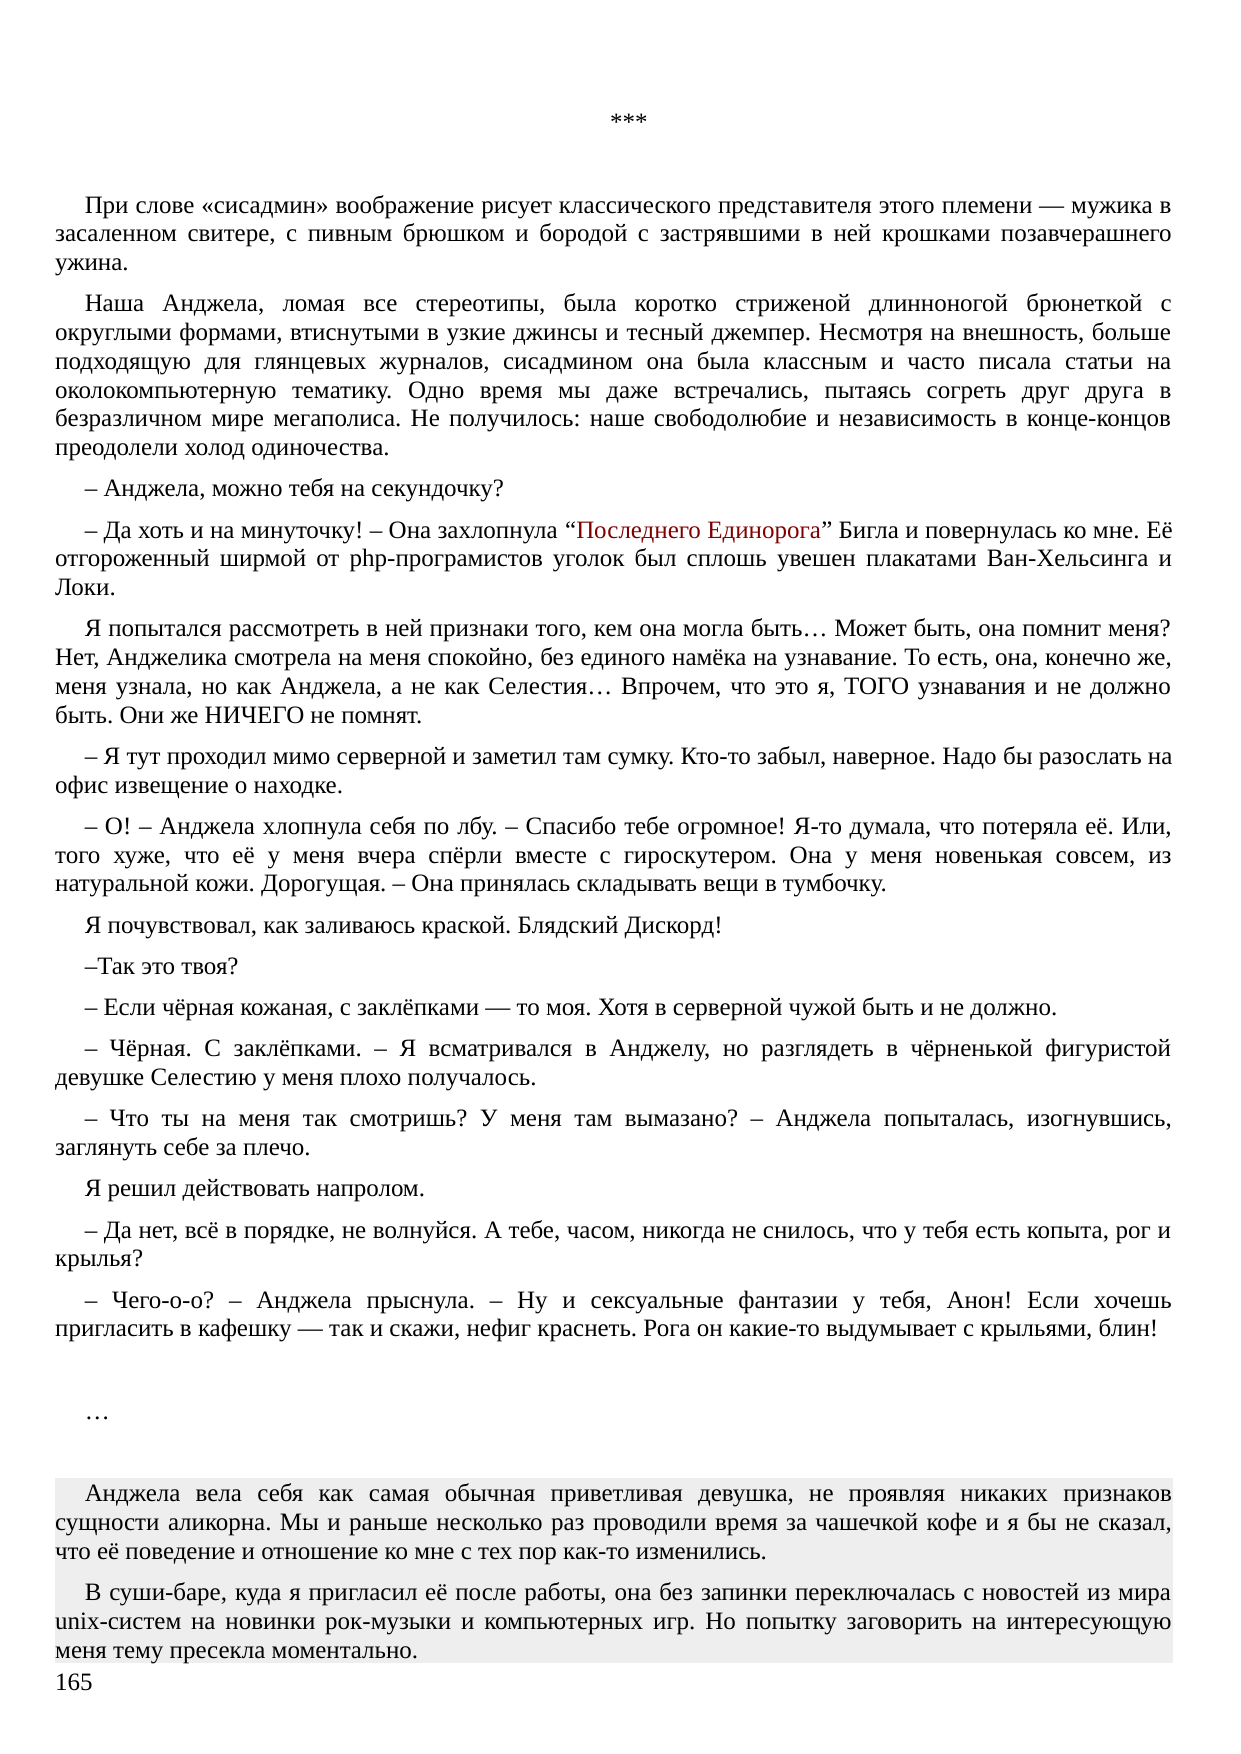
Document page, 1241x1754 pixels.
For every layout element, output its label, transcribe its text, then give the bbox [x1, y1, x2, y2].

text … [55, 1396, 1173, 1425]
text – О! – Анджела хлопнула себя по лбу. – Спасибо тебе огромное! Я-то думала, что потеряла её. Или, того хуже, что её у меня вчера спёрли вместе с гироскутером. Она у меня новенькая совсем, из натуральной кожи. Дорогущая. – Она принялась складывать вещи в тумбочку. [55, 811, 1173, 897]
text – Чего-о-о? – Анджела прыснула. – Ну и сексуальные фантазии у тебя, Анон! Если хочешь пригласить в кафешку — так и скажи, нефиг краснеть. Рога он какие-то выдумывает с крыльями, блин! [55, 1285, 1173, 1342]
text В суши-баре, куда я пригласил её после работы, она без запинки переключалась с новостей из мира unix-систем на новинки рок-музыки и компьютерных игр. Но попытку заговорить на интересующую меня тему пресекла моментально. [55, 1577, 1173, 1663]
text –Так это твоя? [55, 951, 1173, 980]
text Я решил действовать напролом. [55, 1173, 1173, 1202]
text Анджела вела себя как самая обычная приветливая девушка, не проявляя никаких признаков сущности аликорна. Мы и раньше несколько раз проводили время за чашечкой кофе и я бы не сказал, что её поведение и отношение ко мне с тех пор как-то изменились. [55, 1478, 1173, 1565]
text – Чёрная. С заклёпками. – Я всматривался в Анджелу, но разглядеть в чёрненькой фигуристой девушке Селестию у меня плохо получалось. [55, 1033, 1173, 1091]
text – Да нет, всё в порядке, не волнуйся. А тебе, часом, никогда не снилось, что у тебя есть копыта, рог и крылья? [55, 1215, 1173, 1272]
text – Я тут проходил мимо серверной и заметил там сумку. Кто-то забыл, наверное. Надо бы разослать на офис извещение о находке. [55, 741, 1173, 798]
text – Если чёрная кожаная, с заклёпками — то моя. Хотя в серверной чужой быть и не должно. [55, 992, 1173, 1021]
text *** [55, 107, 1173, 136]
text – Да хоть и на минуточку! – Она захлопнула “Последнего Единорога” Бигла и повернулась ко мне. Её отгороженный ширмой от php-програмистов уголок был сплошь увешен плакатами Ван-Хельсинга и Локи. [55, 515, 1173, 601]
text – Анджела, можно тебя на секундочку? [55, 473, 1173, 502]
text – Что ты на меня так смотришь? У меня там вымазано? – Анджела попыталась, изогнувшись, заглянуть себе за плечо. [55, 1103, 1173, 1161]
text Наша Анджела, ломая все стереотипы, была коротко стриженой длинноногой брюнеткой с округлыми формами, втиснутыми в узкие джинсы и тесный джемпер. Несмотря на внешность, больше подходящую для глянцевых журналов, сисадмином она была классным и часто писала статьи на околокомпьютерную тематику. Одно время мы даже встречались, пытаясь согреть друг друга в безразличном мире мегаполиса. Не получилось: наше свободолюбие и независимость в конце-концов преодолели холод одиночества. [55, 288, 1173, 461]
text Я почувствовал, как заливаюсь краской. Блядский Дискорд! [55, 910, 1173, 938]
text При слове «сисадмин» воображение рисует классического представителя этого племени — мужика в засаленном свитере, с пивным брюшком и бородой с застрявшими в ней крошками позавчерашнего ужина. [55, 190, 1173, 276]
text Я попытался рассмотреть в ней признаки того, кем она могла быть… Может быть, она помнит меня? Нет, Анджелика смотрела на меня спокойно, без единого намёка на узнавание. То есть, она, конечно же, меня узнала, но как Анджела, а не как Селестия… Впрочем, что это я, ТОГО узнавания и не должно быть. Они же НИЧЕГО не помнят. [55, 613, 1173, 728]
